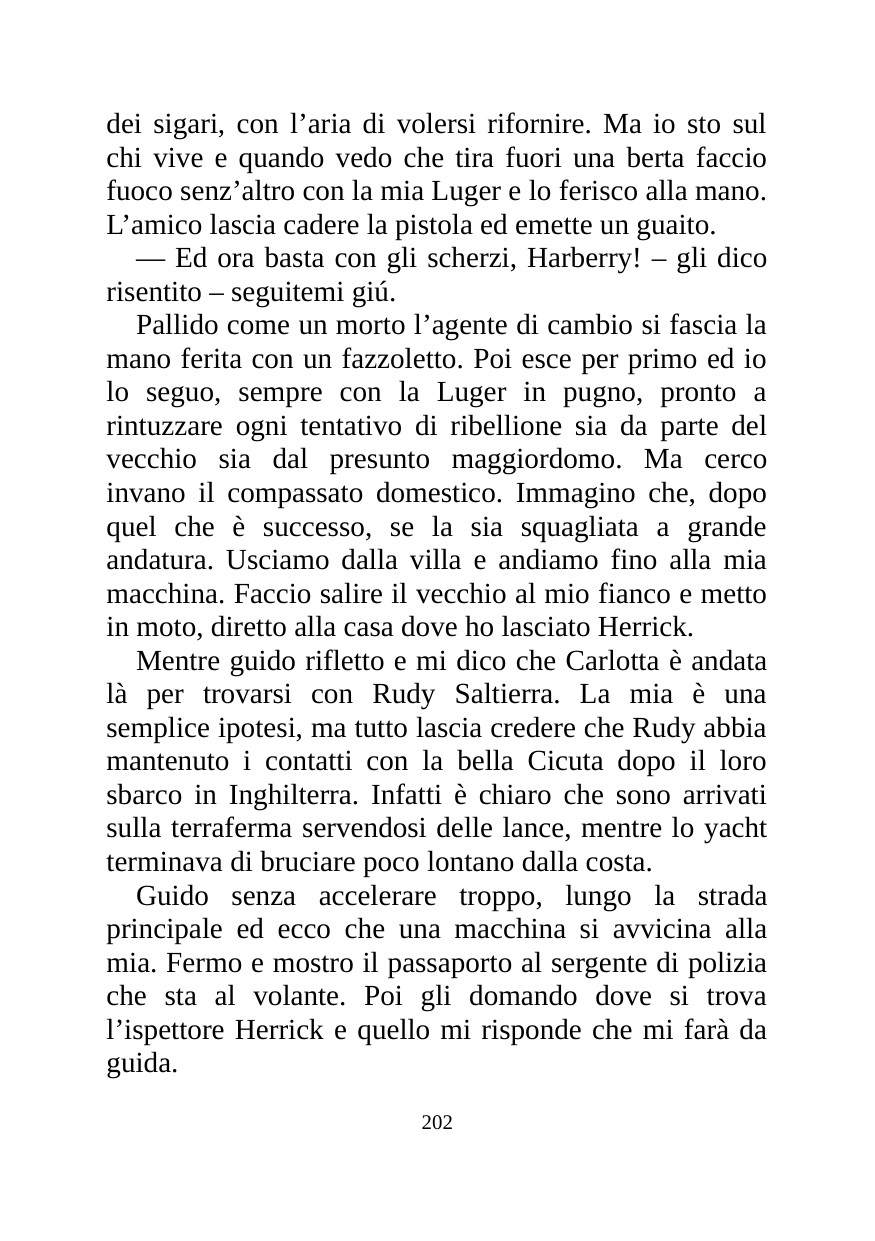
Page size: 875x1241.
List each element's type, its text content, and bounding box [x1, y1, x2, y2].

text Mentre guido rifletto e mi dico che Carlotta è andata là per trovarsi con Rudy Saltierra. La mia è una semplice ipotesi, ma tutto lascia credere che Rudy abbia mantenuto i contatti con la bella Cicuta dopo il loro sbarco in Inghilterra. Infatti è chiaro che sono arrivati sulla terraferma servendosi delle lance, mentre lo yacht terminava di bruciare poco lontano dalla costa. [106, 643, 768, 878]
text dei sigari, con l’aria di volersi rifornire. Ma io sto sul chi vive e quando vedo che tira fuori una berta faccio fuoco senz’altro con la mia Luger e lo ferisco alla mano. L’amico lascia cadere la pistola ed emette un guaito. [106, 106, 768, 240]
text Guido senza accelerare troppo, lungo la strada principale ed ecco che una macchina si avvicina alla mia. Fermo e mostro il passaporto al sergente di polizia che sta al volante. Poi gli domando dove si trova l’ispettore Herrick e quello mi risponde che mi farà da guida. [106, 878, 768, 1079]
text Pallido come un morto l’agente di cambio si fascia la mano ferita con un fazzoletto. Poi esce per primo ed io lo seguo, sempre con la Luger in pugno, pronto a rintuzzare ogni tentativo di ribellione sia da parte del vecchio sia dal presunto maggiordomo. Ma cerco invano il compassato domestico. Immagino che, dopo quel che è successo, se la sia squagliata a grande andatura. Usciamo dalla villa e andiamo fino alla mia macchina. Faccio salire il vecchio al mio fianco e metto in moto, diretto alla casa dove ho lasciato Herrick. [106, 307, 768, 643]
text — Ed ora basta con gli scherzi, Harberry! – gli dico risentito – seguitemi giú. [106, 240, 768, 307]
